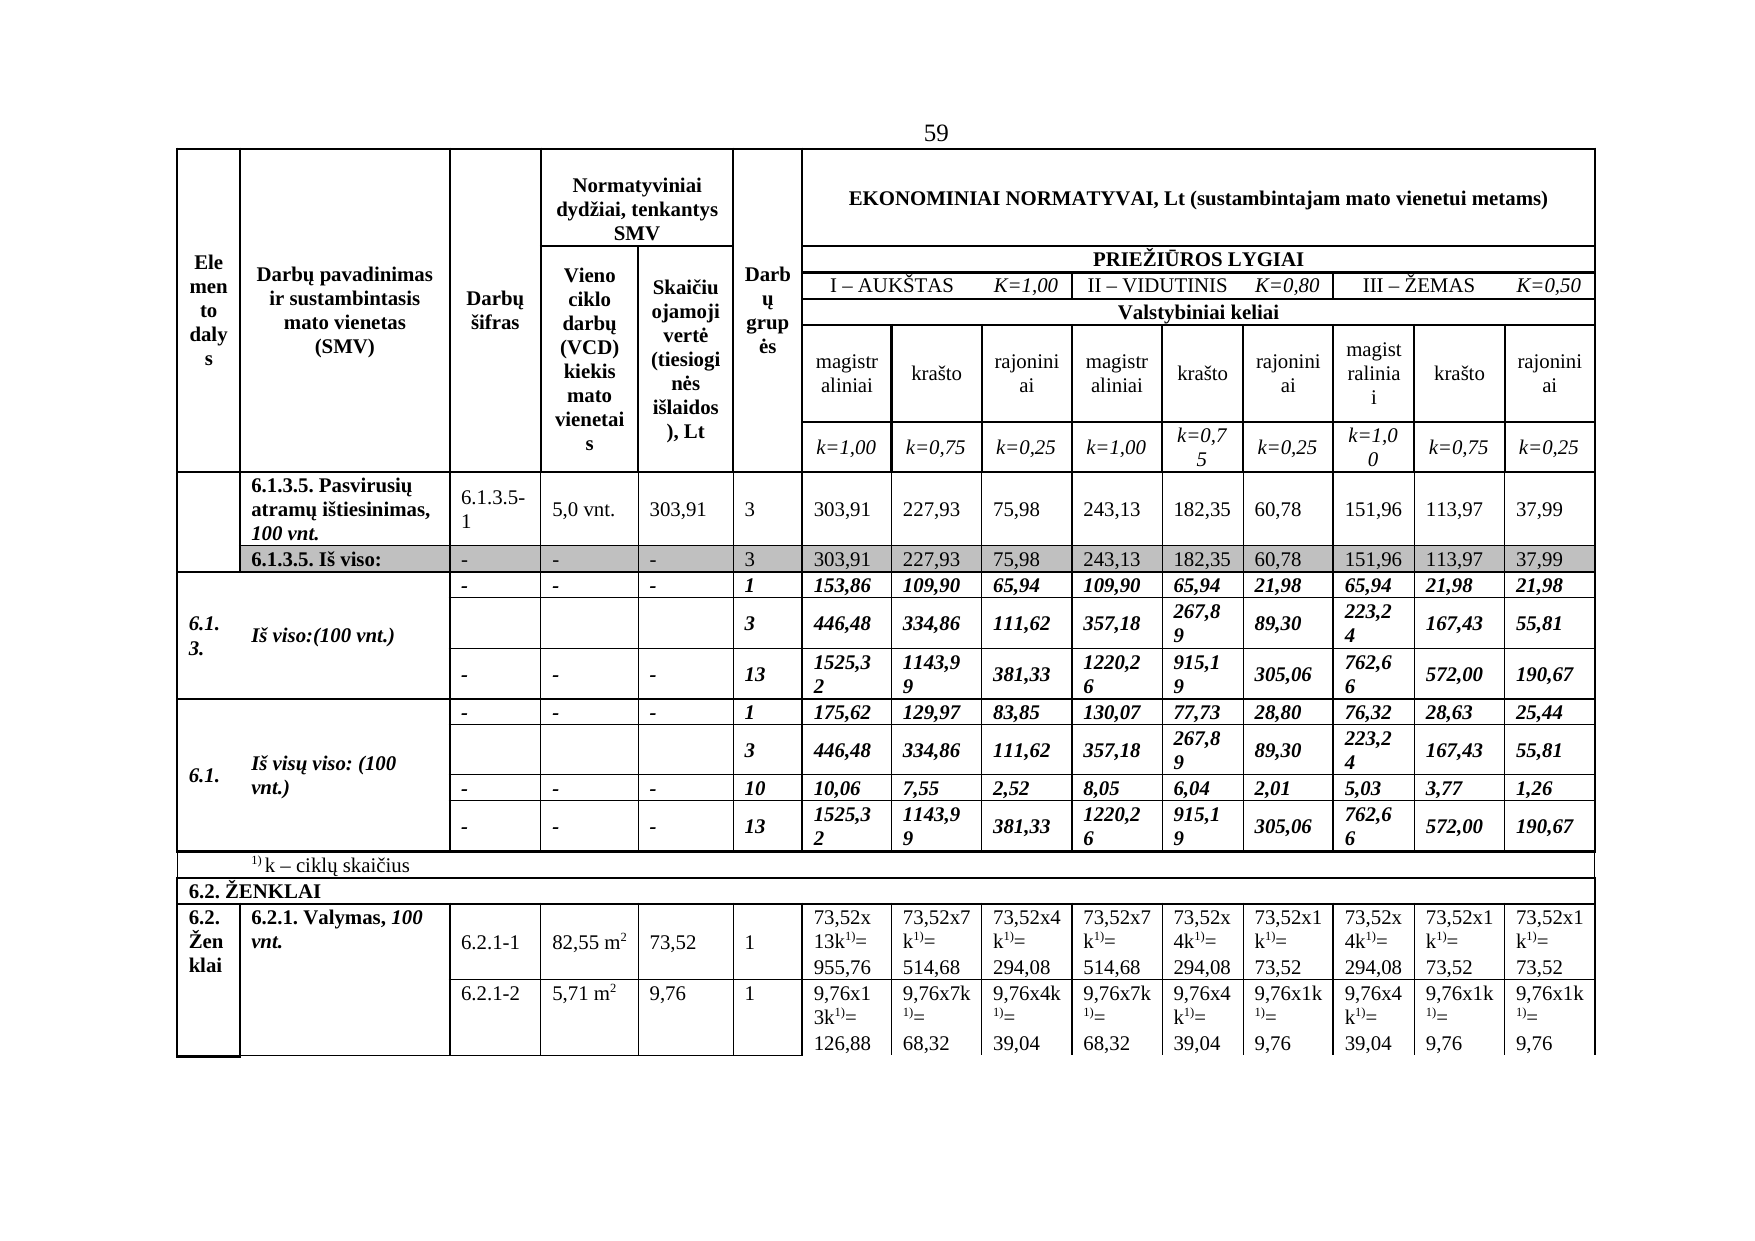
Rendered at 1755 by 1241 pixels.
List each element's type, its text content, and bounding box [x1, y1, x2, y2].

table_cell 10,06 [803, 775, 891, 800]
table_cell [982, 853, 1072, 877]
table_cell 9,76x7k1)= [1073, 980, 1162, 1029]
table_cell rajoniniai [1244, 326, 1332, 421]
table_cell 6.2. ŽENKLAI [178, 879, 1594, 903]
table_cell [1333, 853, 1414, 877]
table_cell 73,52x7k1)= [892, 905, 981, 953]
table_cell 9,76 [1244, 1029, 1332, 1055]
table_cell 21,98 [1505, 573, 1594, 597]
table_header Elemento dalys [178, 150, 239, 471]
table_cell 39,04 [1334, 1029, 1414, 1055]
table_cell 190,67 [1505, 649, 1594, 698]
table_cell 111,62 [982, 598, 1071, 647]
table_cell 223,24 [1334, 598, 1414, 647]
table_cell 73,52x4k1)= [1334, 905, 1414, 953]
table_cell 1525,32 [803, 649, 891, 698]
table_cell 3,77 [1415, 775, 1504, 800]
table_cell [1162, 853, 1243, 877]
table_cell 190,67 [1505, 801, 1594, 850]
table_cell 9,76x13k1)= [803, 980, 891, 1029]
table_cell 73,52 [1505, 953, 1594, 979]
table_cell K=0,50 [1505, 274, 1594, 297]
table_cell 21,98 [1415, 573, 1504, 597]
table_cell [541, 853, 638, 877]
table_cell K=0,80 [1243, 274, 1332, 297]
table_cell - [639, 573, 733, 597]
table_cell 73,52x1k1)= [1415, 905, 1504, 953]
table_cell 153,86 [803, 573, 891, 597]
table_cell - [541, 573, 638, 597]
table_cell - [451, 801, 540, 850]
table_cell 334,86 [892, 598, 981, 647]
table_cell 9,76 [1505, 1029, 1594, 1055]
table_cell Vieno ciklo darbų (VCD) kiekis mato vienetais [542, 247, 637, 471]
table_cell 334,86 [892, 725, 981, 774]
table_cell 1) k – ciklų skaičius [240, 853, 449, 877]
table_cell 1 [734, 573, 801, 597]
table_cell [541, 725, 638, 774]
table_header Darbų šifras [451, 150, 540, 471]
table_cell 111,62 [982, 725, 1071, 774]
table_cell 5,71 m2 [541, 980, 638, 1055]
table_cell 446,48 [803, 725, 891, 774]
table_cell 305,06 [1244, 649, 1332, 698]
table_cell 37,99 [1505, 546, 1594, 571]
table_header EKONOMINIAI NORMATYVAI, Lt (sustambintajam mato vienetui metams) [803, 150, 1594, 245]
table_cell 6.1. [178, 700, 240, 850]
table_cell [1414, 853, 1504, 877]
table_cell krašto [893, 326, 981, 421]
table_cell 182,35 [1163, 546, 1243, 571]
table_cell I – AUKŠTAS [803, 274, 982, 297]
table_cell 73,52x4k1)= [982, 905, 1071, 953]
table_cell 6,04 [1163, 775, 1243, 800]
table_cell 89,30 [1244, 725, 1332, 774]
table_cell 9,76x4k1)= [1334, 980, 1414, 1029]
table_cell 73,52 [1415, 953, 1504, 979]
table_cell - [639, 649, 733, 698]
table_cell Iš visų viso: (100 vnt.) [240, 700, 449, 850]
table_cell 3 [734, 725, 801, 774]
table_cell 1143,99 [892, 801, 981, 850]
table_cell 73,52x13k1)= [803, 905, 891, 953]
table_cell Skaičiuojamoji vertė (tiesioginės išlaidos), Lt [639, 247, 732, 471]
table_cell 10 [734, 775, 801, 800]
table_cell rajoniniai [1506, 326, 1594, 421]
table_cell [1243, 853, 1333, 877]
table_cell 65,94 [1163, 573, 1243, 597]
table_cell 89,30 [1244, 598, 1332, 647]
table_cell - [639, 775, 733, 800]
table_cell 9,76x1k1)= [1505, 980, 1594, 1029]
table_cell 130,07 [1073, 700, 1162, 724]
table_cell 7,55 [892, 775, 981, 800]
table_cell 39,04 [1163, 1029, 1243, 1055]
table_cell - [541, 801, 638, 850]
table_cell - [639, 546, 733, 571]
table_cell 303,91 [803, 473, 891, 545]
table_cell 175,62 [803, 700, 891, 724]
table_cell 243,13 [1073, 473, 1162, 545]
table_cell 3 [734, 546, 801, 571]
table_cell 65,94 [1334, 573, 1414, 597]
table_cell magistraliniai [1073, 326, 1161, 421]
table_cell 75,98 [982, 473, 1071, 545]
table_cell k=1,00 [803, 423, 890, 471]
table_cell 60,78 [1244, 473, 1332, 545]
table_cell 109,90 [1073, 573, 1162, 597]
table_cell [891, 853, 982, 877]
table_cell 76,32 [1334, 700, 1414, 724]
table_cell 9,76x4k1)= [982, 980, 1071, 1029]
table_cell 446,48 [803, 598, 891, 647]
table_cell 9,76x7k1)= [892, 980, 981, 1029]
table_cell Iš viso:(100 vnt.) [240, 573, 449, 698]
table_cell 5,03 [1334, 775, 1414, 800]
table_cell [451, 725, 540, 774]
table_cell - [451, 573, 540, 597]
table_cell k=0,75 [893, 423, 981, 471]
table_cell 21,98 [1244, 573, 1332, 597]
table_cell 113,97 [1415, 546, 1504, 571]
table_cell 6.1.3.5. Iš viso: [241, 546, 449, 571]
table_cell 1220,26 [1073, 801, 1162, 850]
table_cell 514,68 [1073, 953, 1162, 979]
table_cell 514,68 [892, 953, 981, 979]
table_cell - [451, 649, 540, 698]
table_cell 9,76 [1415, 1029, 1504, 1055]
table_cell k=0,25 [1244, 423, 1332, 471]
table_cell 2,52 [982, 775, 1071, 800]
table_header Normatyviniai dydžiai, tenkantys SMV [542, 150, 732, 245]
table_cell 1 [734, 700, 801, 724]
table_cell - [541, 775, 638, 800]
table_cell k=0,75 [1415, 423, 1504, 471]
table_cell rajoniniai [983, 326, 1071, 421]
table_cell Valstybiniai keliai [803, 300, 1594, 324]
table_cell 28,63 [1415, 700, 1504, 724]
table_cell 6.1.3. [178, 573, 240, 698]
table_cell magistraliniai [1334, 326, 1413, 421]
table_cell [178, 853, 240, 877]
table_cell 65,94 [982, 573, 1071, 597]
table_cell 267,89 [1163, 725, 1243, 774]
table_cell magistraliniai [803, 326, 890, 421]
table_cell 762,66 [1334, 801, 1414, 850]
table_header Darbų grupės [734, 150, 801, 471]
table_cell 267,89 [1163, 598, 1243, 647]
table_cell 113,97 [1415, 473, 1504, 545]
table_cell 572,00 [1415, 649, 1504, 698]
table_cell [638, 853, 733, 877]
table_cell 303,91 [639, 473, 733, 545]
table_cell 73,52x1k1)= [1244, 905, 1332, 953]
table_cell 9,76 [639, 980, 733, 1055]
table_cell 126,88 [803, 1029, 891, 1055]
table_cell - [541, 546, 638, 571]
table_cell 227,93 [892, 546, 981, 571]
table_cell 13 [734, 649, 801, 698]
table_cell 357,18 [1073, 725, 1162, 774]
table_cell 151,96 [1334, 546, 1414, 571]
table_cell [639, 598, 733, 647]
table_cell 167,43 [1415, 598, 1504, 647]
table_cell 762,66 [1334, 649, 1414, 698]
table_cell 6.2. Ženklai [178, 905, 239, 1055]
table_cell - [451, 775, 540, 800]
table_cell 6.2.1-2 [451, 980, 540, 1055]
table_cell [450, 853, 541, 877]
table_cell 77,73 [1163, 700, 1243, 724]
table_cell 37,99 [1505, 473, 1594, 545]
table_cell III – ŽEMAS [1334, 274, 1504, 297]
table_cell 83,85 [982, 700, 1071, 724]
table_cell 68,32 [892, 1029, 981, 1055]
table_cell 73,52x7k1)= [1073, 905, 1162, 953]
table_cell 381,33 [982, 801, 1071, 850]
table_cell - [451, 546, 540, 571]
table_cell 1 [734, 980, 801, 1055]
table_cell k=1,00 [1334, 423, 1413, 471]
table_cell 151,96 [1334, 473, 1414, 545]
table_cell 294,08 [982, 953, 1071, 979]
table_cell 9,76x4k1)= [1163, 980, 1243, 1029]
table_cell 3 [734, 473, 801, 545]
table_cell [1505, 853, 1594, 877]
table_cell 109,90 [892, 573, 981, 597]
table_header Darbų pavadinimas ir sustambintasis mato vienetas (SMV) [241, 150, 449, 471]
table_cell 223,24 [1334, 725, 1414, 774]
table_cell II – VIDUTINIS [1073, 274, 1243, 297]
table_cell 1525,32 [803, 801, 891, 850]
table_cell 5,0 vnt. [541, 473, 638, 545]
table_cell 9,76x1k1)= [1415, 980, 1504, 1029]
table_cell 60,78 [1244, 546, 1332, 571]
table_cell 55,81 [1505, 598, 1594, 647]
table_cell 1143,99 [892, 649, 981, 698]
table_cell [178, 473, 239, 571]
table_cell 129,97 [892, 700, 981, 724]
table_cell 6.1.3.5-1 [451, 473, 540, 545]
table_cell [733, 853, 802, 877]
table_cell 6.1.3.5. Pasvirusių atramų ištiesinimas, 100 vnt. [241, 473, 449, 545]
table_cell 55,81 [1505, 725, 1594, 774]
table_cell K=1,00 [982, 274, 1071, 297]
table_cell 303,91 [803, 546, 891, 571]
table_cell 39,04 [982, 1029, 1071, 1055]
table_cell 243,13 [1073, 546, 1162, 571]
table_cell - [639, 801, 733, 850]
table_cell 167,43 [1415, 725, 1504, 774]
table_cell 955,76 [803, 953, 891, 979]
table_cell 227,93 [892, 473, 981, 545]
table_cell 28,80 [1244, 700, 1332, 724]
table_cell 73,52 [639, 905, 733, 979]
table_cell PRIEŽIŪROS LYGIAI [803, 247, 1594, 271]
table_cell 2,01 [1244, 775, 1332, 800]
table_cell - [541, 700, 638, 724]
table_cell 1220,26 [1073, 649, 1162, 698]
table_cell - [541, 649, 638, 698]
table_cell [1072, 853, 1162, 877]
table_cell - [639, 700, 733, 724]
table_cell [541, 598, 638, 647]
table_cell krašto [1415, 326, 1504, 421]
table_cell k=1,00 [1073, 423, 1161, 471]
table_cell 25,44 [1505, 700, 1594, 724]
table_cell 68,32 [1073, 1029, 1162, 1055]
table_cell - [451, 700, 540, 724]
table_cell [639, 725, 733, 774]
table_cell k=0,25 [983, 423, 1071, 471]
table_cell 357,18 [1073, 598, 1162, 647]
table_cell k=0,25 [1506, 423, 1594, 471]
table_cell 294,08 [1163, 953, 1243, 979]
table_cell 73,52x4k1)= [1163, 905, 1243, 953]
table_cell [451, 598, 540, 647]
table_cell 381,33 [982, 649, 1071, 698]
table_cell 8,05 [1073, 775, 1162, 800]
table_cell 6.2.1-1 [451, 905, 540, 979]
table_cell 3 [734, 598, 801, 647]
table_cell krašto [1163, 326, 1242, 421]
table_cell 73,52x1k1)= [1505, 905, 1594, 953]
table_cell k=0,75 [1163, 423, 1242, 471]
table_cell 82,55 m2 [541, 905, 638, 979]
table_cell 75,98 [982, 546, 1071, 571]
table_cell 73,52 [1244, 953, 1332, 979]
table_cell 9,76x1k1)= [1244, 980, 1332, 1029]
table_cell 915,19 [1163, 649, 1243, 698]
table_cell [802, 853, 891, 877]
table_cell 13 [734, 801, 801, 850]
table_cell 6.2.1. Valymas, 100 vnt. [241, 905, 449, 1055]
table_cell 182,35 [1163, 473, 1243, 545]
table_cell 1,26 [1505, 775, 1594, 800]
table_cell 915,19 [1163, 801, 1243, 850]
table_cell 572,00 [1415, 801, 1504, 850]
table_cell 1 [734, 905, 801, 979]
table_cell 294,08 [1334, 953, 1414, 979]
table_cell 305,06 [1244, 801, 1332, 850]
